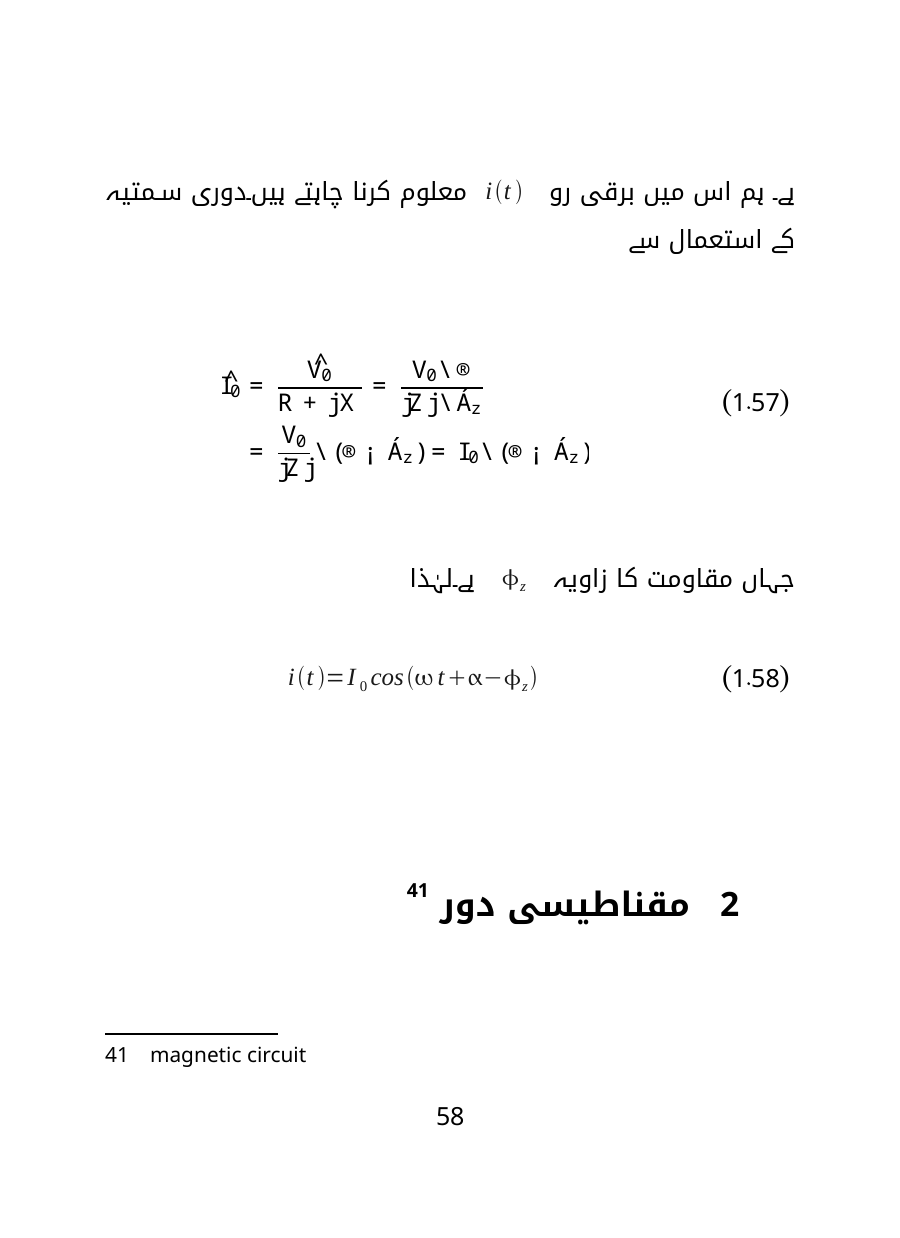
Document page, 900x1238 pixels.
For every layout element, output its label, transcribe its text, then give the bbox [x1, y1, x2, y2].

subtitle مقناطیسی دور [105, 873, 720, 937]
list magnetic circuit [105, 1040, 795, 1068]
table_header (1.57) [711, 310, 795, 509]
text جہاں مقاومت کا زاویہ ہے۔لہٰذا [105, 556, 795, 603]
text ہے۔ ہم اس میں برقی رو معلوم کرنا چاہتے ہیں۔دوری سمتیہ کے استعمال سے [105, 168, 795, 263]
table_header [105, 650, 713, 721]
table_header [105, 310, 711, 509]
table_header (1.58) [713, 650, 795, 721]
